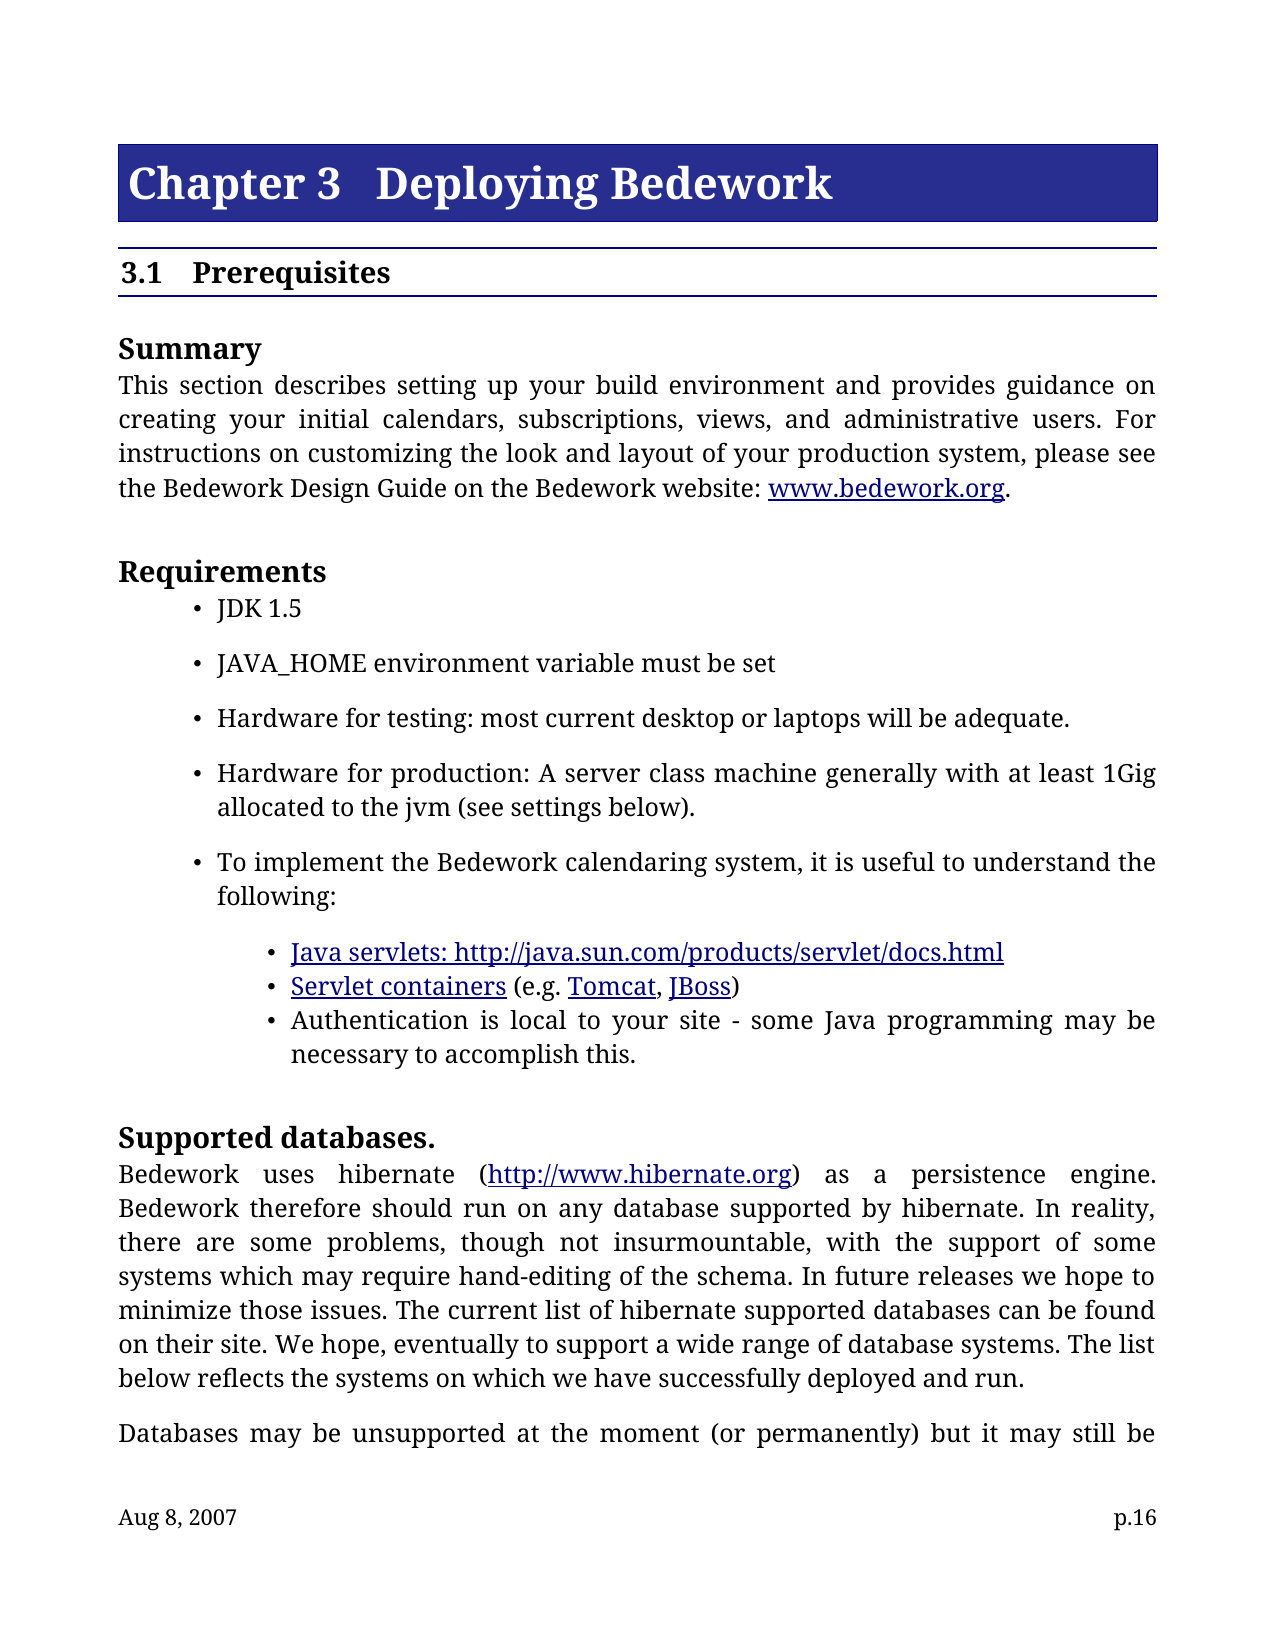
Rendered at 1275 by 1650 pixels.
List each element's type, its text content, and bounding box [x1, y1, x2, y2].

text Bedework uses hibernate (http://www.hibernate.org) as a persistence engine. Bedework therefore should run on any database supported by hibernate. In reality, there are some problems, though not insurmountable, with the support of some systems which may require hand-editing of the schema. In future releases we hope to minimize those issues. The current list of hibernate supported databases can be found on their site. We hope, eventually to support a wide range of database systems. The list below reflects the systems on which we have successfully deployed and run. [118, 1157, 1157, 1395]
subtitle Deploying Bedework [119, 145, 1157, 221]
subtitle Summary [118, 328, 1157, 368]
list Servlet containers (e.g. Tomcat, JBoss) [267, 968, 1157, 1002]
subtitle Requirements [118, 551, 1157, 591]
text Databases may be unsupported at the moment (or permanently) but it may still be [118, 1416, 1157, 1450]
list Hardware for testing: most current desktop or laptops will be adequate. [193, 701, 1157, 735]
text This section describes setting up your build environment and provides guidance on creating your initial calendars, subscriptions, views, and administrative users. For instructions on customizing the look and layout of your production system, please see the Bedework Design Guide on the Bedework website: www.bedework.org. [118, 368, 1157, 504]
subtitle Prerequisites [118, 249, 1157, 295]
list JAVA_HOME environment variable must be set [193, 646, 1157, 680]
list To implement the Bedework calendaring system, it is useful to understand the following: [193, 845, 1157, 913]
subtitle Supported databases. [118, 1117, 1157, 1157]
list Java servlets: http://java.sun.com/products/servlet/docs.html [267, 934, 1157, 968]
list Authentication is local to your site - some Java programming may be necessary to accomplish this. [267, 1002, 1157, 1070]
list JDK 1.5 [193, 591, 1157, 624]
list Hardware for production: A server class machine generally with at least 1Gig allocated to the jvm (see settings below). [193, 756, 1157, 824]
